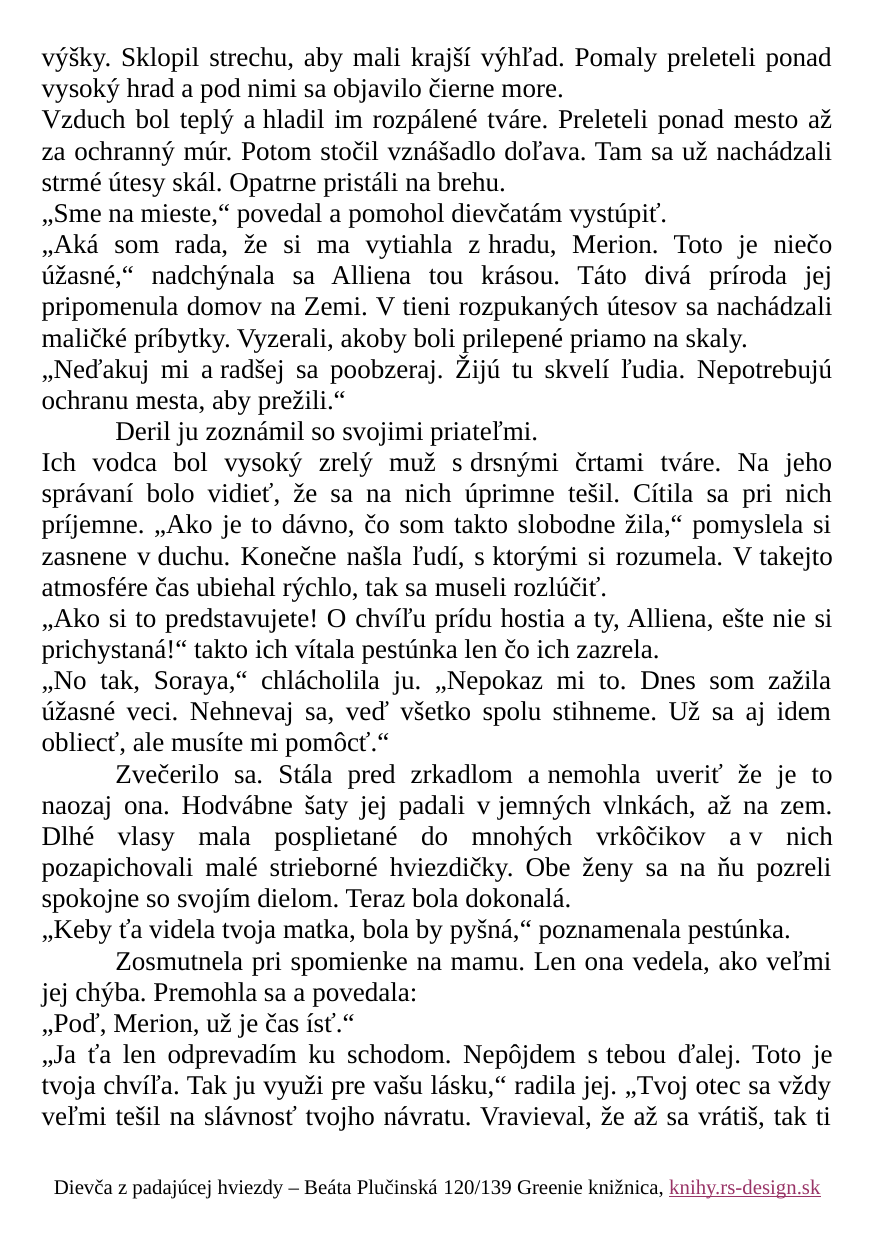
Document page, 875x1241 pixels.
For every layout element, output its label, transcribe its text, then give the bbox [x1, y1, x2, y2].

text Zosmutnela pri spomienke na mamu. Len ona vedela, ako veľmi jej chýba. Premohla sa a povedala: [41, 944, 833, 1007]
text Vzduch bol teplý a hladil im rozpálené tváre. Preleteli ponad mesto až za ochranný múr. Potom stočil vznášadlo doľava. Tam sa už nachádzali strmé útesy skál. Opatrne pristáli na brehu. [41, 104, 833, 197]
text „Neďakuj mi a radšej sa poobzeraj. Žijú tu skvelí ľudia. Nepotrebujú ochranu mesta, aby prežili.“ [41, 353, 833, 415]
text „Keby ťa videla tvoja matka, bola by pyšná,“ poznamenala pestúnka. [41, 913, 833, 944]
text „Aká som rada, že si ma vytiahla z hradu, Merion. Toto je niečo úžasné,“ nadchýnala sa Alliena tou krásou. Táto divá príroda jej pripomenula domov na Zemi. V tieni rozpukaných útesov sa nachádzali maličké príbytky. Vyzerali, akoby boli prilepené priamo na skaly. [41, 228, 833, 353]
text Deril ju zoznámil so svojimi priateľmi. [41, 415, 833, 446]
text Zvečerilo sa. Stála pred zrkadlom a nemohla uveriť že je to naozaj ona. Hodvábne šaty jej padali v jemných vlnkách, až na zem. Dlhé vlasy mala posplietané do mnohých vrkôčikov a v nich pozapichovali malé strieborné hviezdičky. Obe ženy sa na ňu pozreli spokojne so svojím dielom. Teraz bola dokonalá. [41, 758, 833, 913]
text „Sme na mieste,“ povedal a pomohol dievčatám vystúpiť. [41, 197, 833, 228]
text „Poď, Merion, už je čas ísť.“ [41, 1007, 833, 1038]
text Ich vodca bol vysoký zrelý muž s drsnými črtami tváre. Na jeho správaní bolo vidieť, že sa na nich úprimne tešil. Cítila sa pri nich príjemne. „Ako je to dávno, čo som takto slobodne žila,“ pomyslela si zasnene v duchu. Konečne našla ľudí, s ktorými si rozumela. V takejto atmosfére čas ubiehal rýchlo, tak sa museli rozlúčiť. [41, 446, 833, 602]
text „Ako si to predstavujete! O chvíľu prídu hostia a ty, Alliena, ešte nie si prichystaná!“ takto ich vítala pestúnka len čo ich zazrela. [41, 602, 833, 664]
text výšky. Sklopil strechu, aby mali krajší výhľad. Pomaly preleteli ponad vysoký hrad a pod nimi sa objavilo čierne more. [41, 41, 833, 104]
text „Ja ťa len odprevadím ku schodom. Nepôjdem s tebou ďalej. Toto je tvoja chvíľa. Tak ju využi pre vašu lásku,“ radila jej. „Tvoj otec sa vždy veľmi tešil na slávnosť tvojho návratu. Vravieval, že až sa vrátiš, tak ti [41, 1038, 833, 1131]
text „No tak, Soraya,“ chlácholila ju. „Nepokaz mi to. Dnes som zažila úžasné veci. Nehnevaj sa, veď všetko spolu stihneme. Už sa aj idem obliecť, ale musíte mi pomôcť.“ [41, 664, 833, 758]
